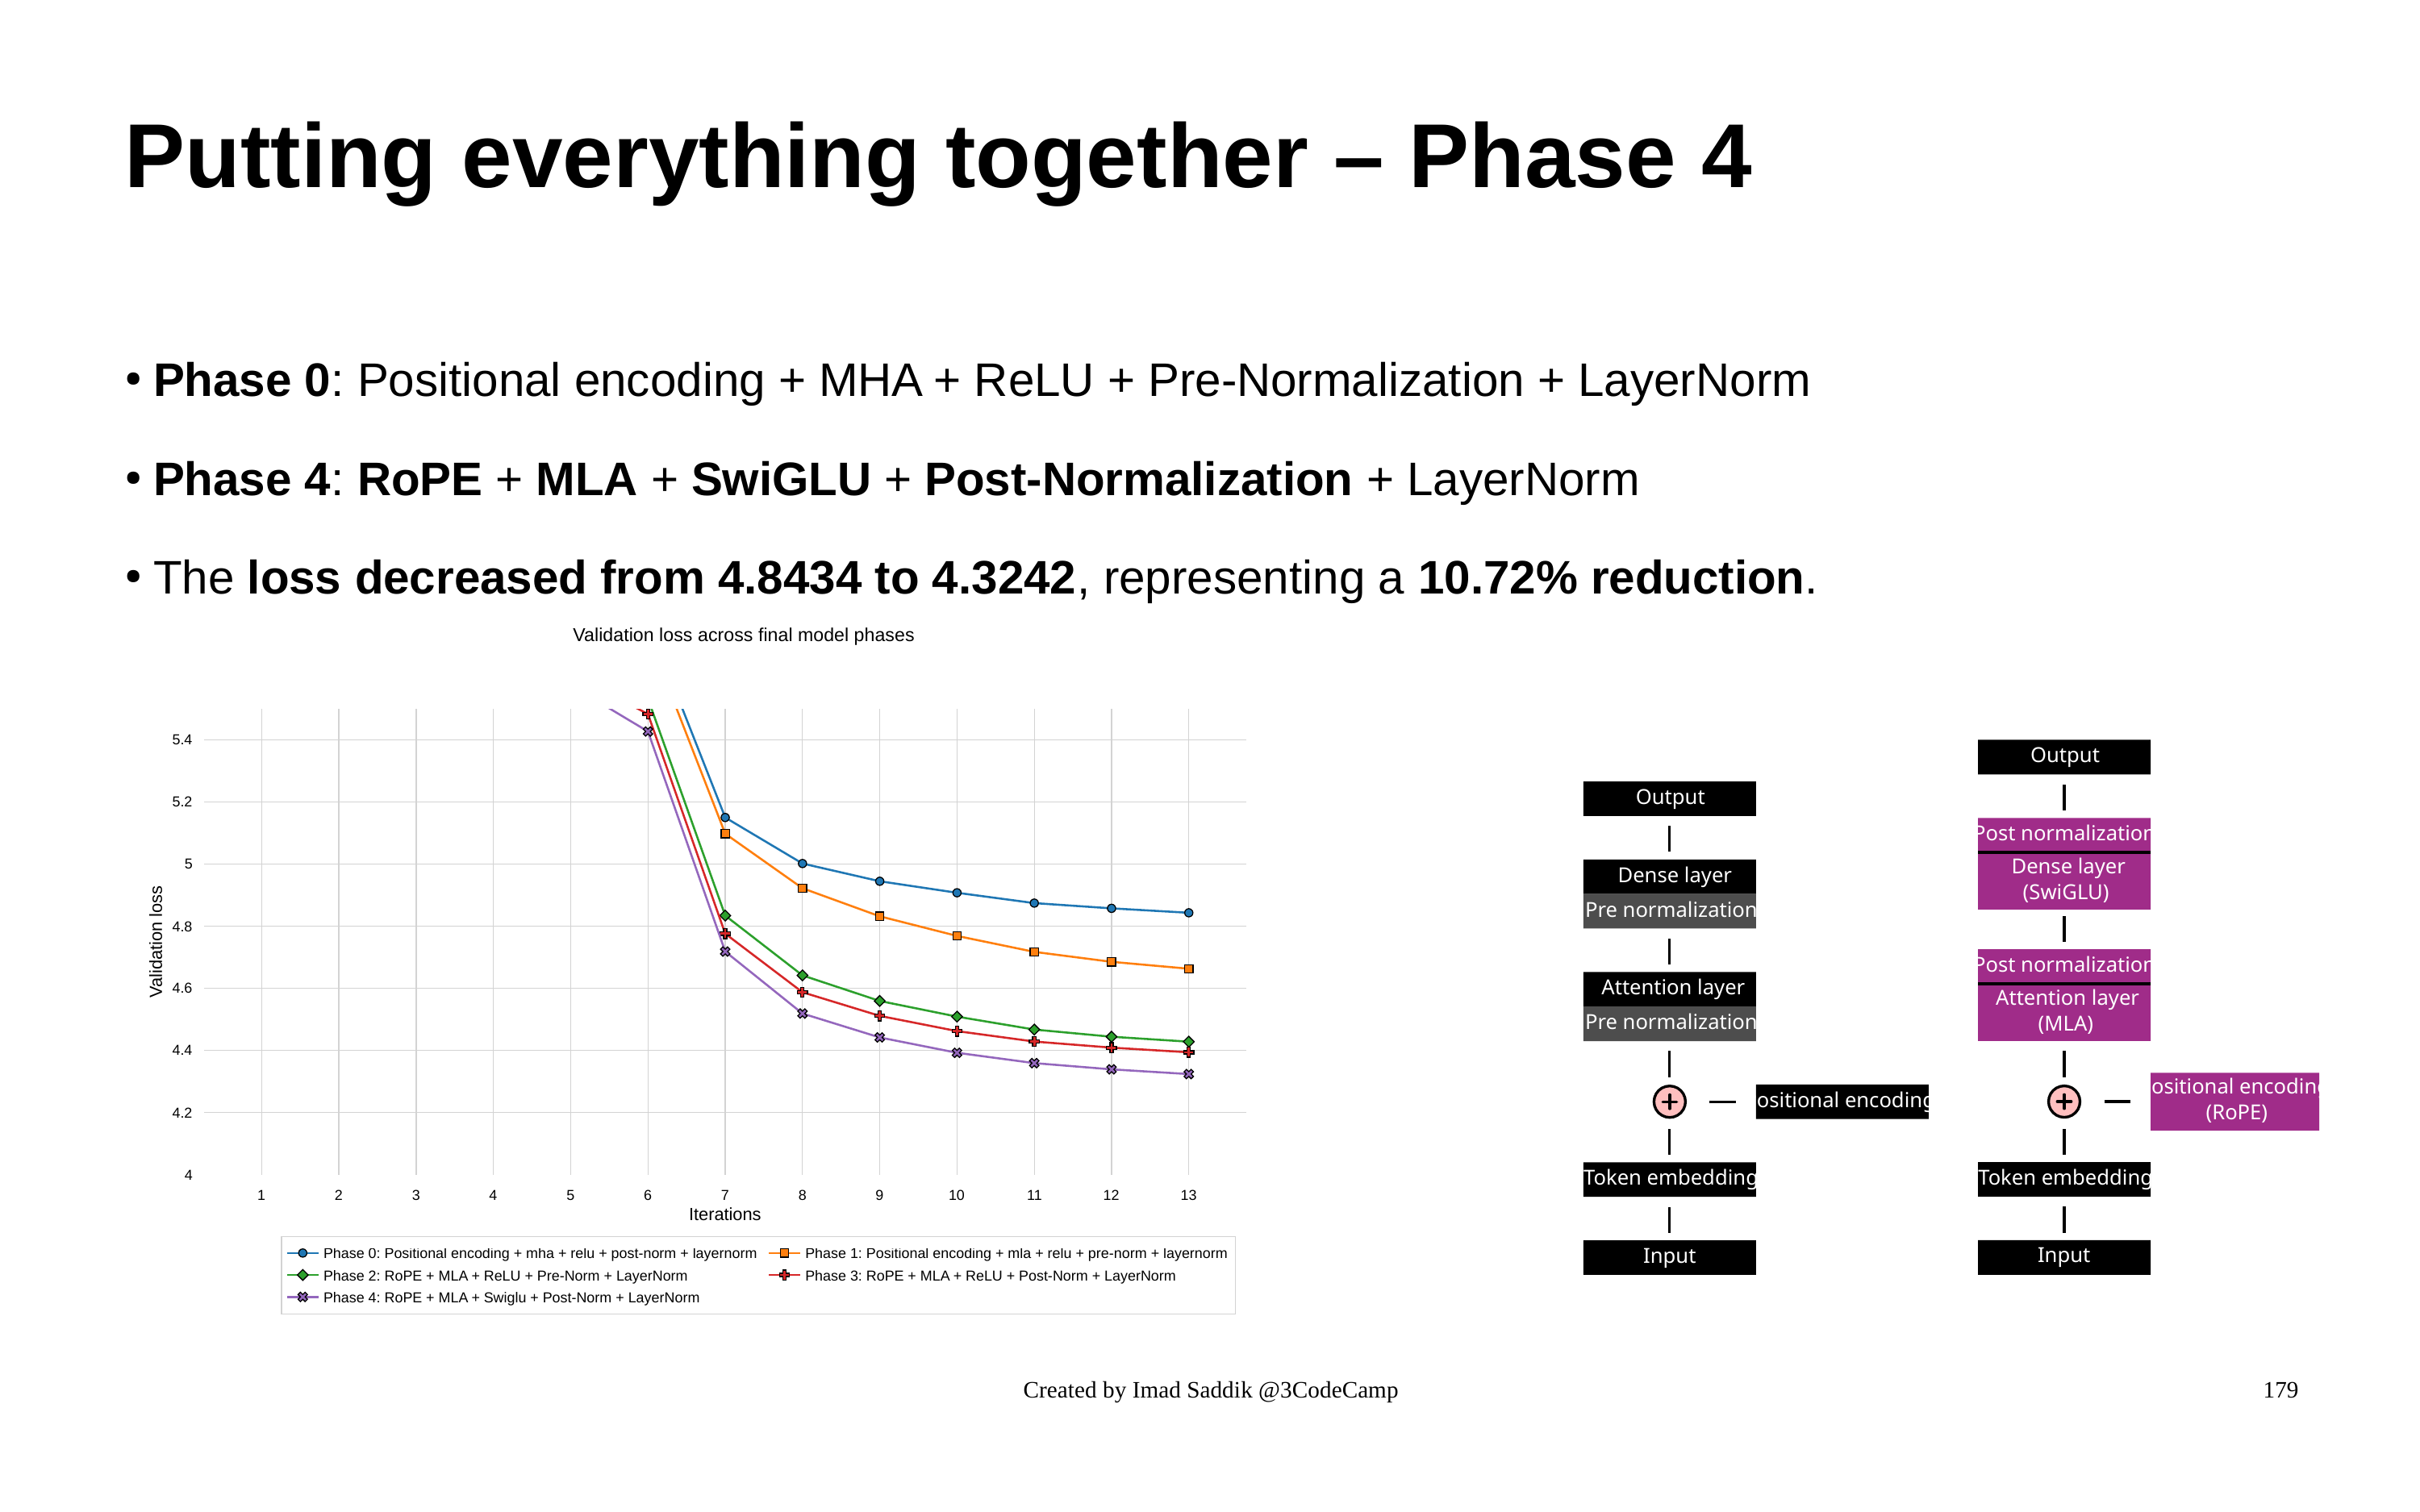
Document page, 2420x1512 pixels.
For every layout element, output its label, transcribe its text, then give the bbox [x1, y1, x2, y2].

picture [1576, 726, 1934, 1331]
text_box Phase 0: Positional encoding + MHA + ReLU + Pre-Normalization + LayerNorm Phase 4: RoPE + MLA + SwiGLU + Post-Normalization + LayerNorm The loss decreased from 4.8434 to 4.3242, representing a 10.72% reduction. [113, 322, 2300, 689]
text_box Putting everything together – Phase 4 [112, 61, 2179, 251]
picture [1968, 726, 2320, 1331]
picture [121, 605, 1365, 1331]
